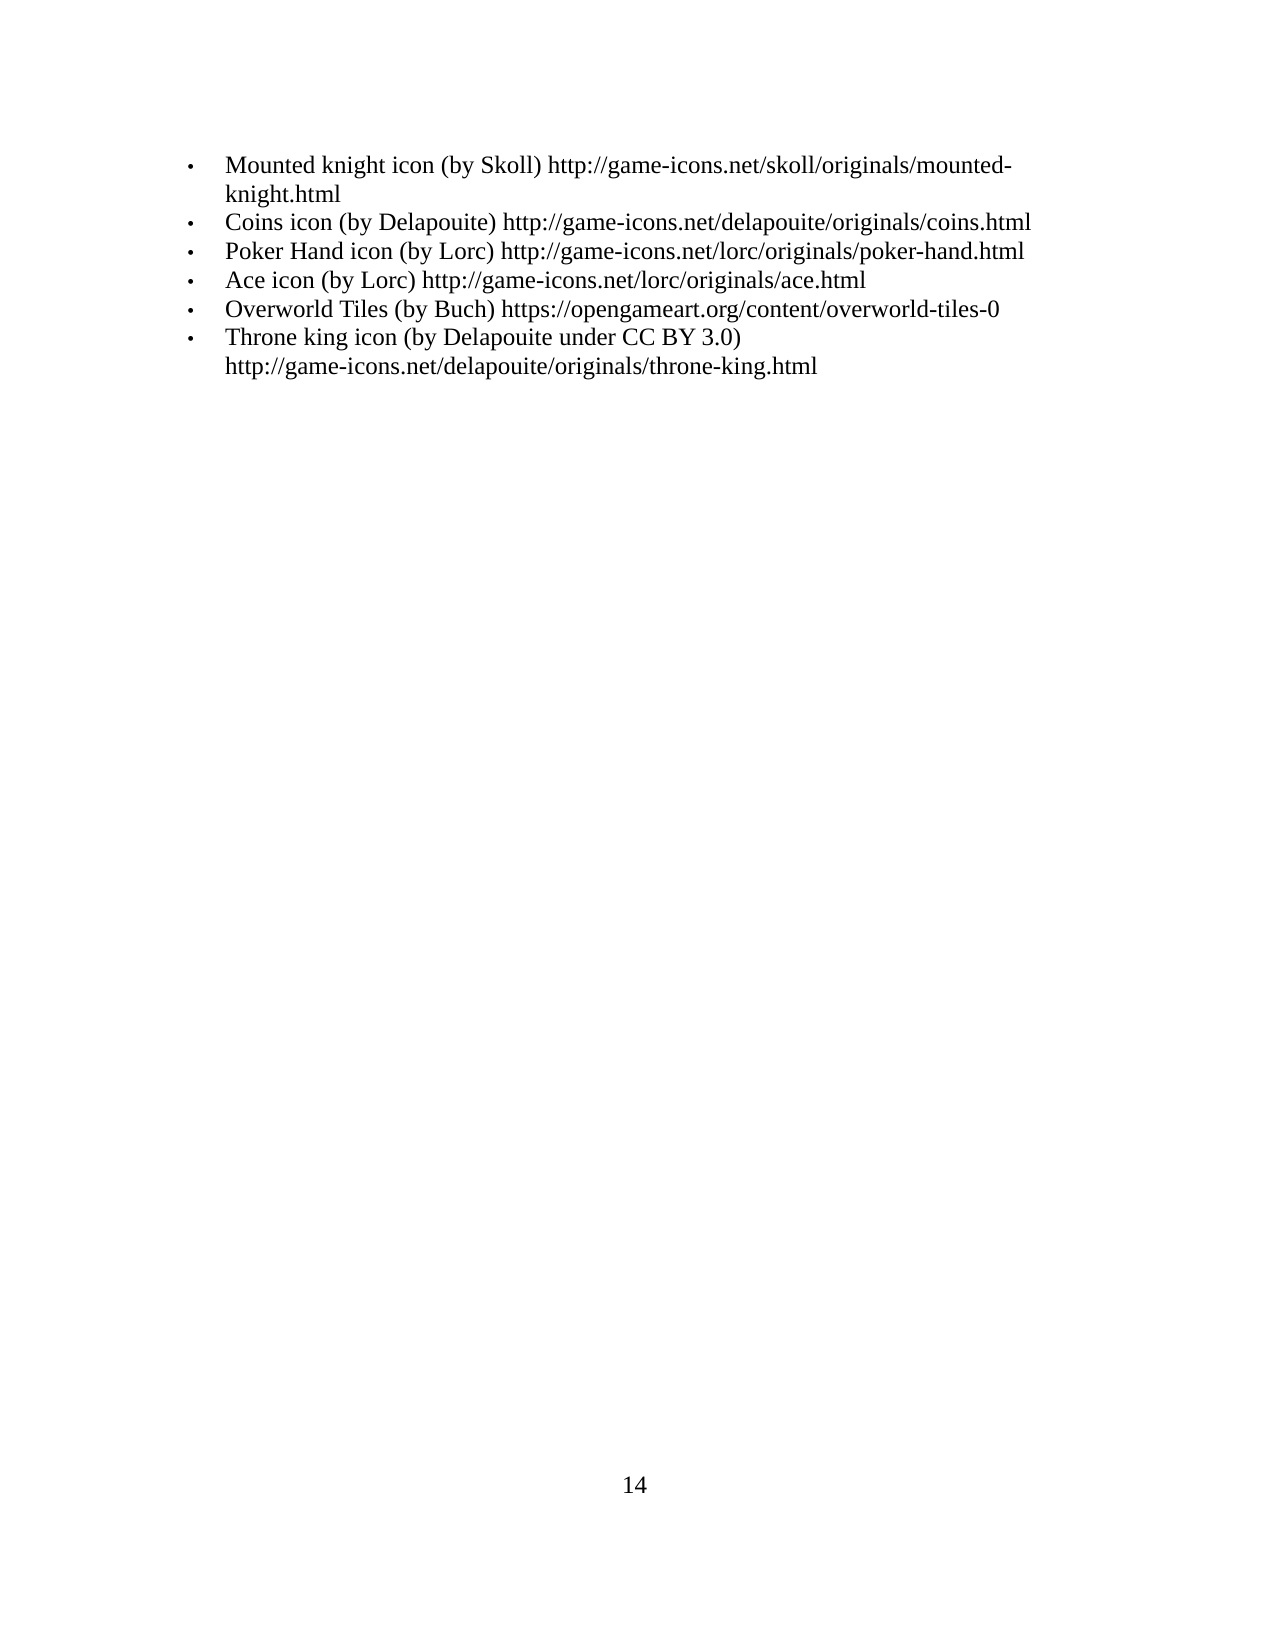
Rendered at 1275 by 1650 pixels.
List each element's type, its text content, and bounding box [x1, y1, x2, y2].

list Throne king icon (by Delapouite under CC BY 3.0) http://game-icons.net/delapouite/originals/throne-king.html [187, 322, 1125, 380]
list Ace icon (by Lorc) http://game-icons.net/lorc/originals/ace.html [187, 265, 1125, 294]
list Mounted knight icon (by Skoll) http://game-icons.net/skoll/originals/mounted-knight.html [187, 150, 1125, 207]
list Overworld Tiles (by Buch) https://opengameart.org/content/overworld-tiles-0 [187, 294, 1125, 322]
list Poker Hand icon (by Lorc) http://game-icons.net/lorc/originals/poker-hand.html [187, 236, 1125, 265]
list Coins icon (by Delapouite) http://game-icons.net/delapouite/originals/coins.html [187, 207, 1125, 236]
